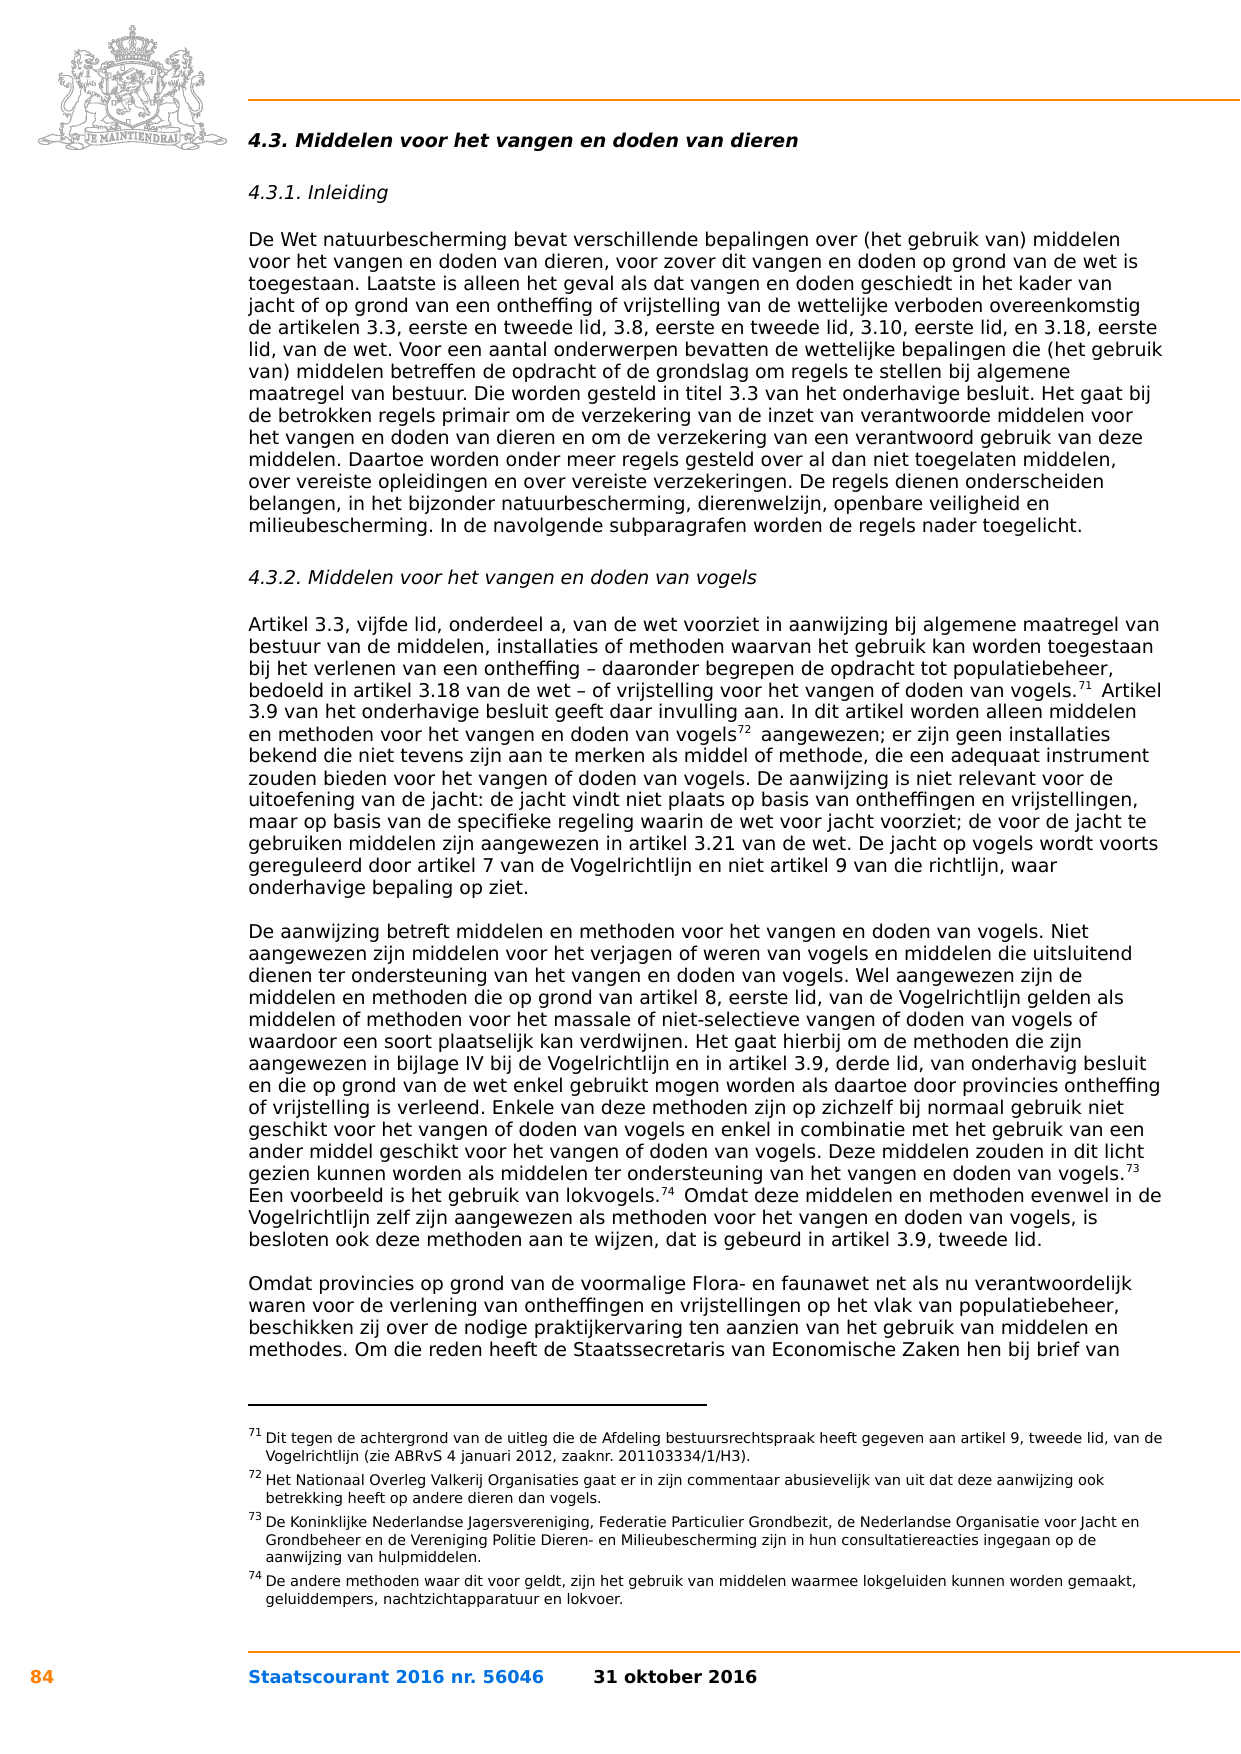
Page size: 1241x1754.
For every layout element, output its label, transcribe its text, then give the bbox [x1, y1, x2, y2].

text Dit tegen de achtergrond van de uitleg die de Afdeling bestuursrechtspraak heeft gegeven aan artikel 9, tweede lid, van de Vogelrichtlijn (zie ABRvS 4 januari 2012, zaaknr. 201103334/1/H3). [248, 1426, 1163, 1465]
text De Wet natuurbescherming bevat verschillende bepalingen over (het gebruik van) middelen voor het vangen en doden van dieren, voor zover dit vangen en doden op grond van de wet is toegestaan. Laatste is alleen het geval als dat vangen en doden geschiedt in het kader van jacht of op grond van een ontheffing of vrijstelling van de wettelijke verboden overeenkomstig de artikelen 3.3, eerste en tweede lid, 3.8, eerste en tweede lid, 3.10, eerste lid, en 3.18, eerste lid, van de wet. Voor een aantal onderwerpen bevatten de wettelijke bepalingen die (het gebruik van) middelen betreffen de opdracht of de grondslag om regels te stellen bij algemene maatregel van bestuur. Die worden gesteld in titel 3.3 van het onderhavige besluit. Het gaat bij de betrokken regels primair om de verzekering van de inzet van verantwoorde middelen voor het vangen en doden van dieren en om de verzekering van een verantwoord gebruik van deze middelen. Daartoe worden onder meer regels gesteld over al dan niet toegelaten middelen, over vereiste opleidingen en over vereiste verzekeringen. De regels dienen onderscheiden belangen, in het bijzonder natuurbescherming, dierenwelzijn, openbare veiligheid en milieubescherming. In de navolgende subparagrafen worden de regels nader toegelicht. [248, 229, 1163, 537]
text Artikel 3.3, vijfde lid, onderdeel a, van de wet voorziet in aanwijzing bij algemene maatregel van bestuur van de middelen, installaties of methoden waarvan het gebruik kan worden toegestaan bij het verlenen van een ontheffing – daaronder begrepen de opdracht tot populatiebeheer, bedoeld in artikel 3.18 van de wet – of vrijstelling voor het vangen of doden van vogels. Artikel 3.9 van het onderhavige besluit geeft daar invulling aan. In dit artikel worden alleen middelen en methoden voor het vangen en doden van vogels aangewezen; er zijn geen installaties bekend die niet tevens zijn aan te merken als middel of methode, die een adequaat instrument zouden bieden voor het vangen of doden van vogels. De aanwijzing is niet relevant voor de uitoefening van de jacht: de jacht vindt niet plaats op basis van ontheffingen en vrijstellingen, maar op basis van de specifieke regeling waarin de wet voor jacht voorziet; de voor de jacht te gebruiken middelen zijn aangewezen in artikel 3.21 van de wet. De jacht op vogels wordt voorts gereguleerd door artikel 7 van de Vogelrichtlijn en niet artikel 9 van die richtlijn, waar onderhavige bepaling op ziet. [248, 613, 1163, 899]
text De aanwijzing betreft middelen en methoden voor het vangen en doden van vogels. Niet aangewezen zijn middelen voor het verjagen of weren van vogels en middelen die uitsluitend dienen ter ondersteuning van het vangen en doden van vogels. Wel aangewezen zijn de middelen en methoden die op grond van artikel 8, eerste lid, van de Vogelrichtlijn gelden als middelen of methoden voor het massale of niet-selectieve vangen of doden van vogels of waardoor een soort plaatselijk kan verdwijnen. Het gaat hierbij om de methoden die zijn aangewezen in bijlage IV bij de Vogelrichtlijn en in artikel 3.9, derde lid, van onderhavig besluit en die op grond van de wet enkel gebruikt mogen worden als daartoe door provincies ontheffing of vrijstelling is verleend. Enkele van deze methoden zijn op zichzelf bij normaal gebruik niet geschikt voor het vangen of doden van vogels en enkel in combinatie met het gebruik van een ander middel geschikt voor het vangen of doden van vogels. Deze middelen zouden in dit licht gezien kunnen worden als middelen ter ondersteuning van het vangen en doden van vogels. Een voorbeeld is het gebruik van lokvogels. Omdat deze middelen en methoden evenwel in de Vogelrichtlijn zelf zijn aangewezen als methoden voor het vangen en doden van vogels, is besloten ook deze methoden aan te wijzen, dat is gebeurd in artikel 3.9, tweede lid. [248, 921, 1163, 1251]
text De Koninklijke Nederlandse Jagersvereniging, Federatie Particulier Grondbezit, de Nederlandse Organisatie voor Jacht en Grondbeheer en de Vereniging Politie Dieren- en Milieubescherming zijn in hun consultatiereacties ingegaan op de aanwijzing van hulpmiddelen. [248, 1510, 1163, 1566]
text De andere methoden waar dit voor geldt, zijn het gebruik van middelen waarmee lokgeluiden kunnen worden gemaakt, geluiddempers, nachtzichtapparatuur en lokvoer. [248, 1569, 1163, 1608]
text Het Nationaal Overleg Valkerij Organisaties gaat er in zijn commentaar abusievelijk van uit dat deze aanwijzing ook betrekking heeft op andere dieren dan vogels. [248, 1468, 1163, 1507]
subtitle 4.3.2. Middelen voor het vangen en doden van vogels [248, 567, 1163, 588]
picture [38, 25, 227, 150]
subtitle 4.3. Middelen voor het vangen en doden van dieren [248, 130, 1163, 152]
subtitle 4.3.1. Inleiding [248, 182, 1163, 204]
text Omdat provincies op grond van de voormalige Flora- en faunawet net als nu verantwoordelijk waren voor de verlening van ontheffingen en vrijstellingen op het vlak van populatiebeheer, beschikken zij over de nodige praktijkervaring ten aanzien van het gebruik van middelen en methodes. Om die reden heeft de Staatssecretaris van Economische Zaken hen bij brief van [248, 1273, 1163, 1361]
